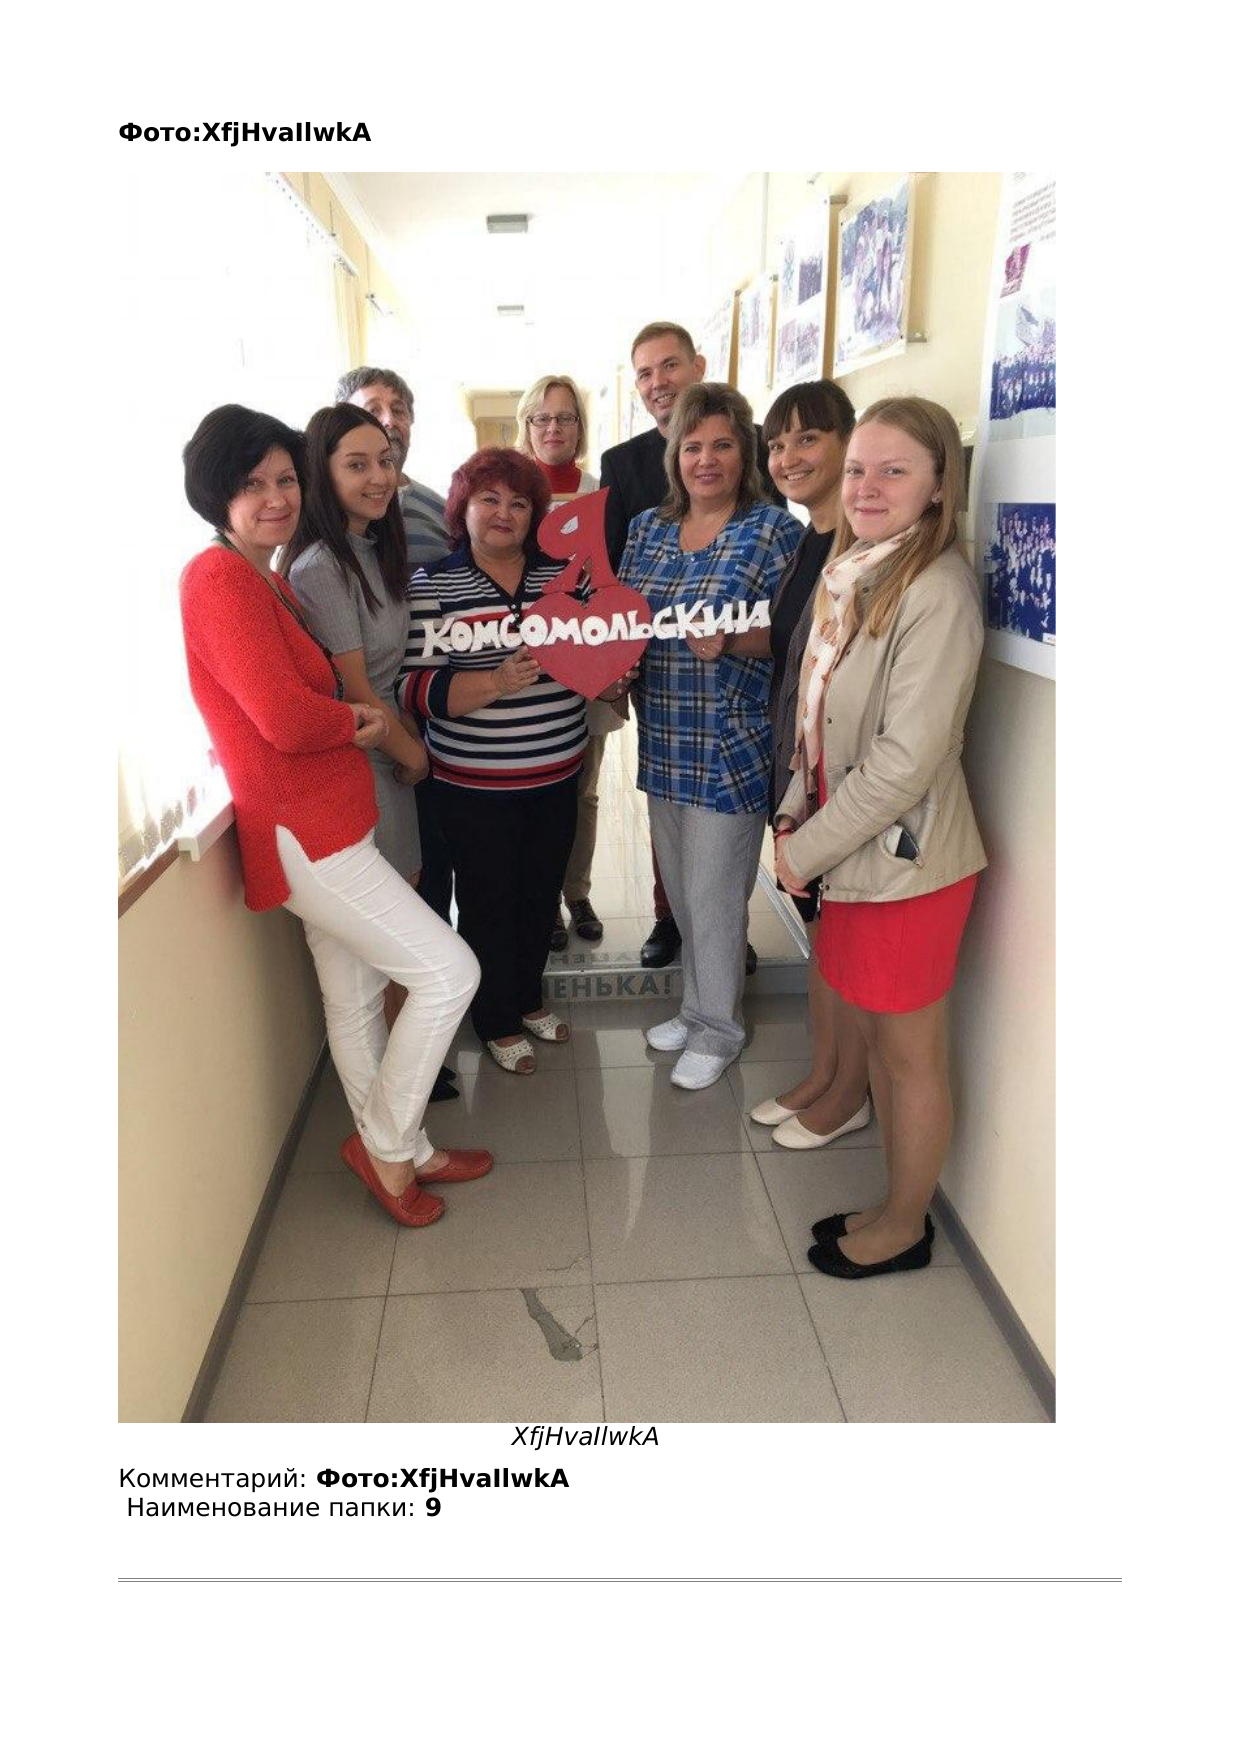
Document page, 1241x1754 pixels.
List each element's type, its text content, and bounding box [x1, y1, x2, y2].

text XfjHvaIlwkA [118, 1423, 1056, 1451]
text Комментарий: Фото:XfjHvaIlwkA Наименование папки: 9 [118, 1464, 1122, 1551]
picture [118, 172, 1056, 1423]
subtitle Фото:XfjHvaIlwkA [118, 118, 1122, 147]
